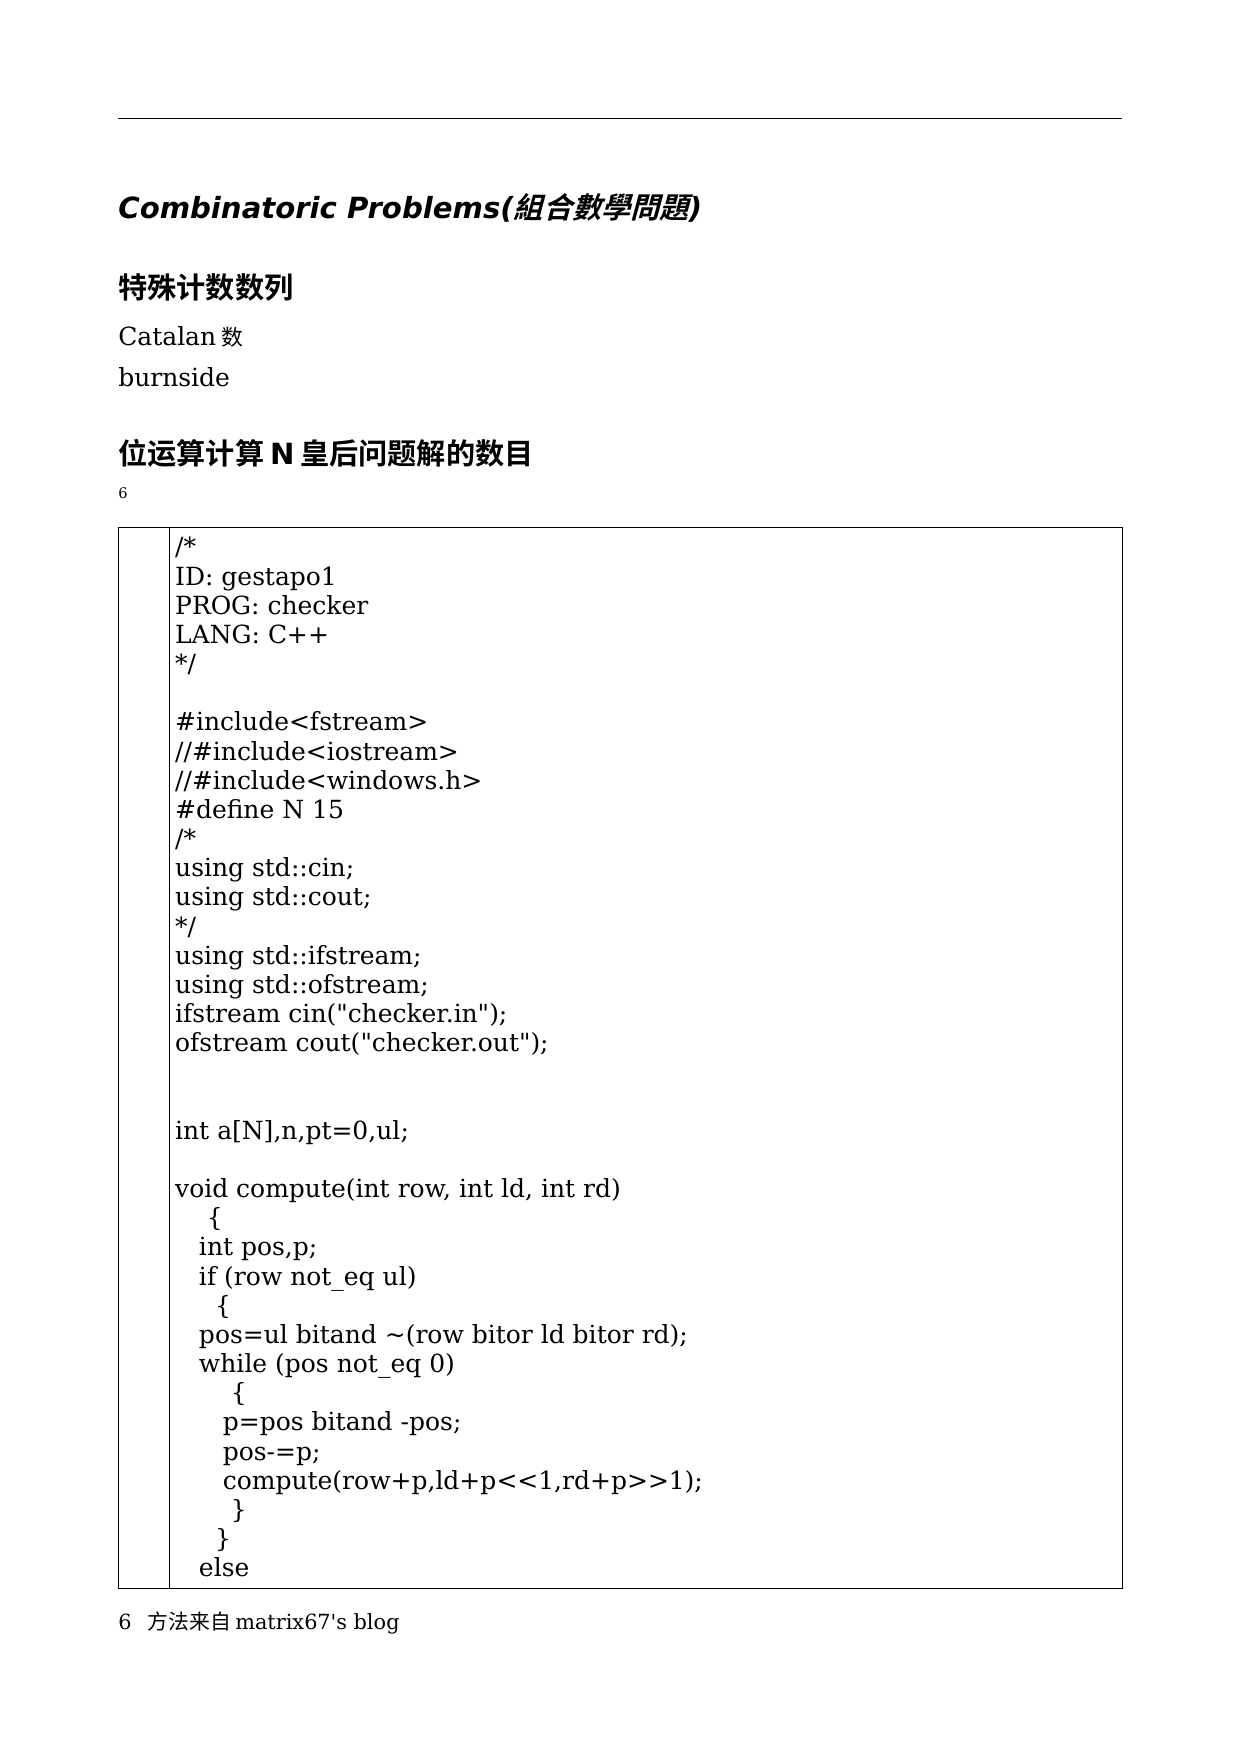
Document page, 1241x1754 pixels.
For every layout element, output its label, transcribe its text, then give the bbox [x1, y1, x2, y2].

subtitle 特殊计数数列 [118, 265, 1122, 307]
text Catalan数 [118, 319, 1122, 351]
table_header [119, 528, 169, 1588]
table_header /* ID: gestapo1 PROG: checker LANG: C++ */ #include<fstream> //#include<iostream> //#include<windows.h> #define N 15 /* using std::cin; using std::cout; */ using std::ifstream; using std::ofstream; ifstream cin("checker.in"); ofstream cout("checker.out"); int a[N],n,pt=0,ul; void compute(int row, int ld, int rd) { int pos,p; if (row not_eq ul) { pos=ul bitand ~(row bitor ld bitor rd); while (pos not_eq 0) { p=pos bitand -pos; pos-=p; compute(row+p,ld+p<<1,rd+p>>1); } } else [170, 528, 1122, 1588]
subtitle 位运算计算N皇后问题解的数目 [118, 430, 1122, 473]
text burnside [118, 364, 1122, 393]
subtitle Combinatoric Problems(組合數學問題) [118, 185, 1122, 227]
text 方法来自matrix67's blog [118, 1606, 1122, 1636]
